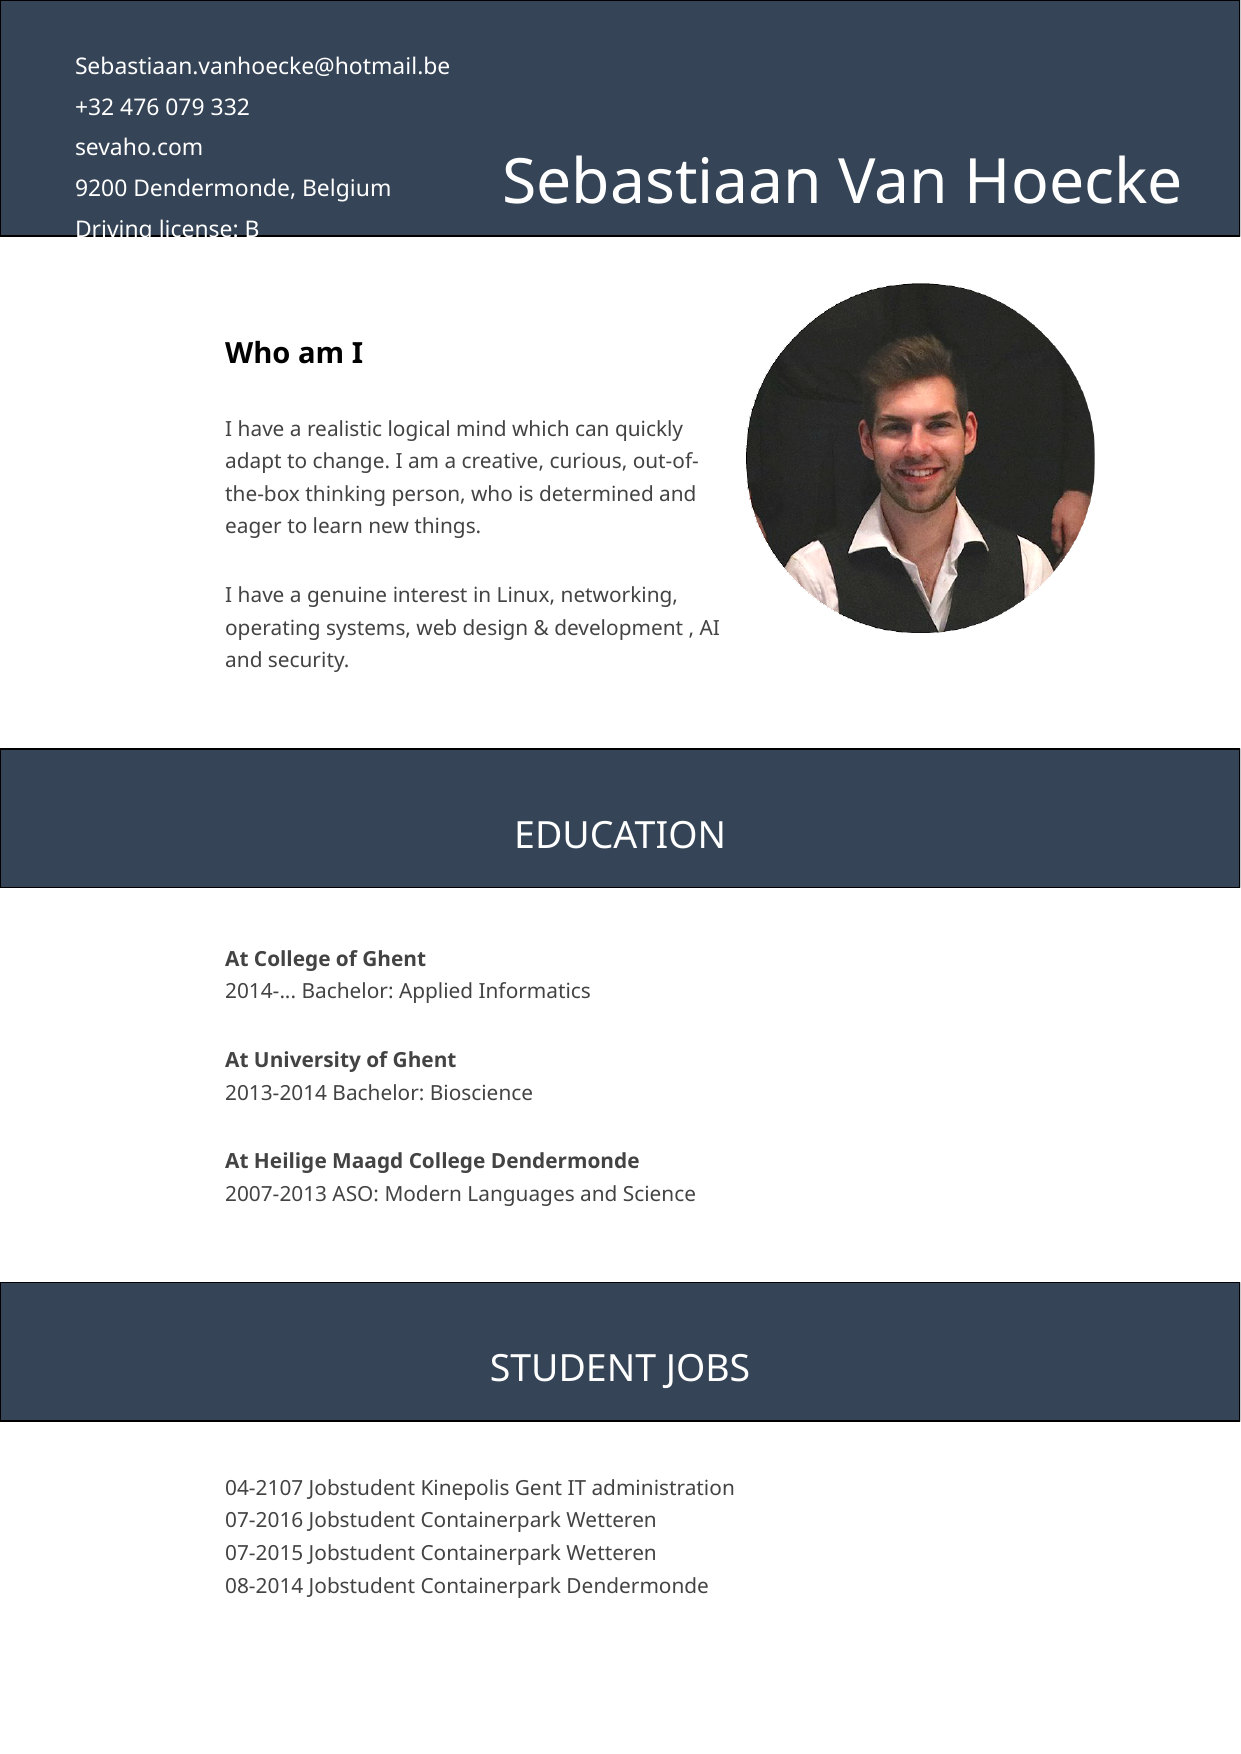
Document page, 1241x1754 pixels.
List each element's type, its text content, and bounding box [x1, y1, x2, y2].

picture [745, 283, 1095, 633]
text I have a genuine interest in Linux, networking, operating systems, web design & development , AI and security. [225, 580, 1090, 674]
text At Heilige Maagd College Dendermonde [225, 1146, 1090, 1174]
text 07-2015 Jobstudent Containerpark Wetteren [150, 1538, 1090, 1567]
text At University of Ghent [225, 1045, 1090, 1073]
text At College of Ghent [225, 944, 1090, 972]
text 08-2014 Jobstudent Containerpark Dendermonde [150, 1571, 1090, 1599]
text I have a realistic logical mind which can quickly adapt to change. I am a creative, curious, out-of-the-box thinking person, who is determined and eager to learn new things. [225, 414, 745, 540]
text 2014-... Bachelor: Applied Informatics [225, 976, 1090, 1005]
text 2007-2013 ASO: Modern Languages and Science [225, 1179, 1090, 1207]
text 07-2016 Jobstudent Containerpark Wetteren [150, 1506, 1090, 1534]
text 2013-2014 Bachelor: Bioscience [225, 1078, 1090, 1106]
text Who am I [150, 332, 745, 372]
text 04-2107 Jobstudent Kinepolis Gent IT administration [150, 1473, 1090, 1501]
